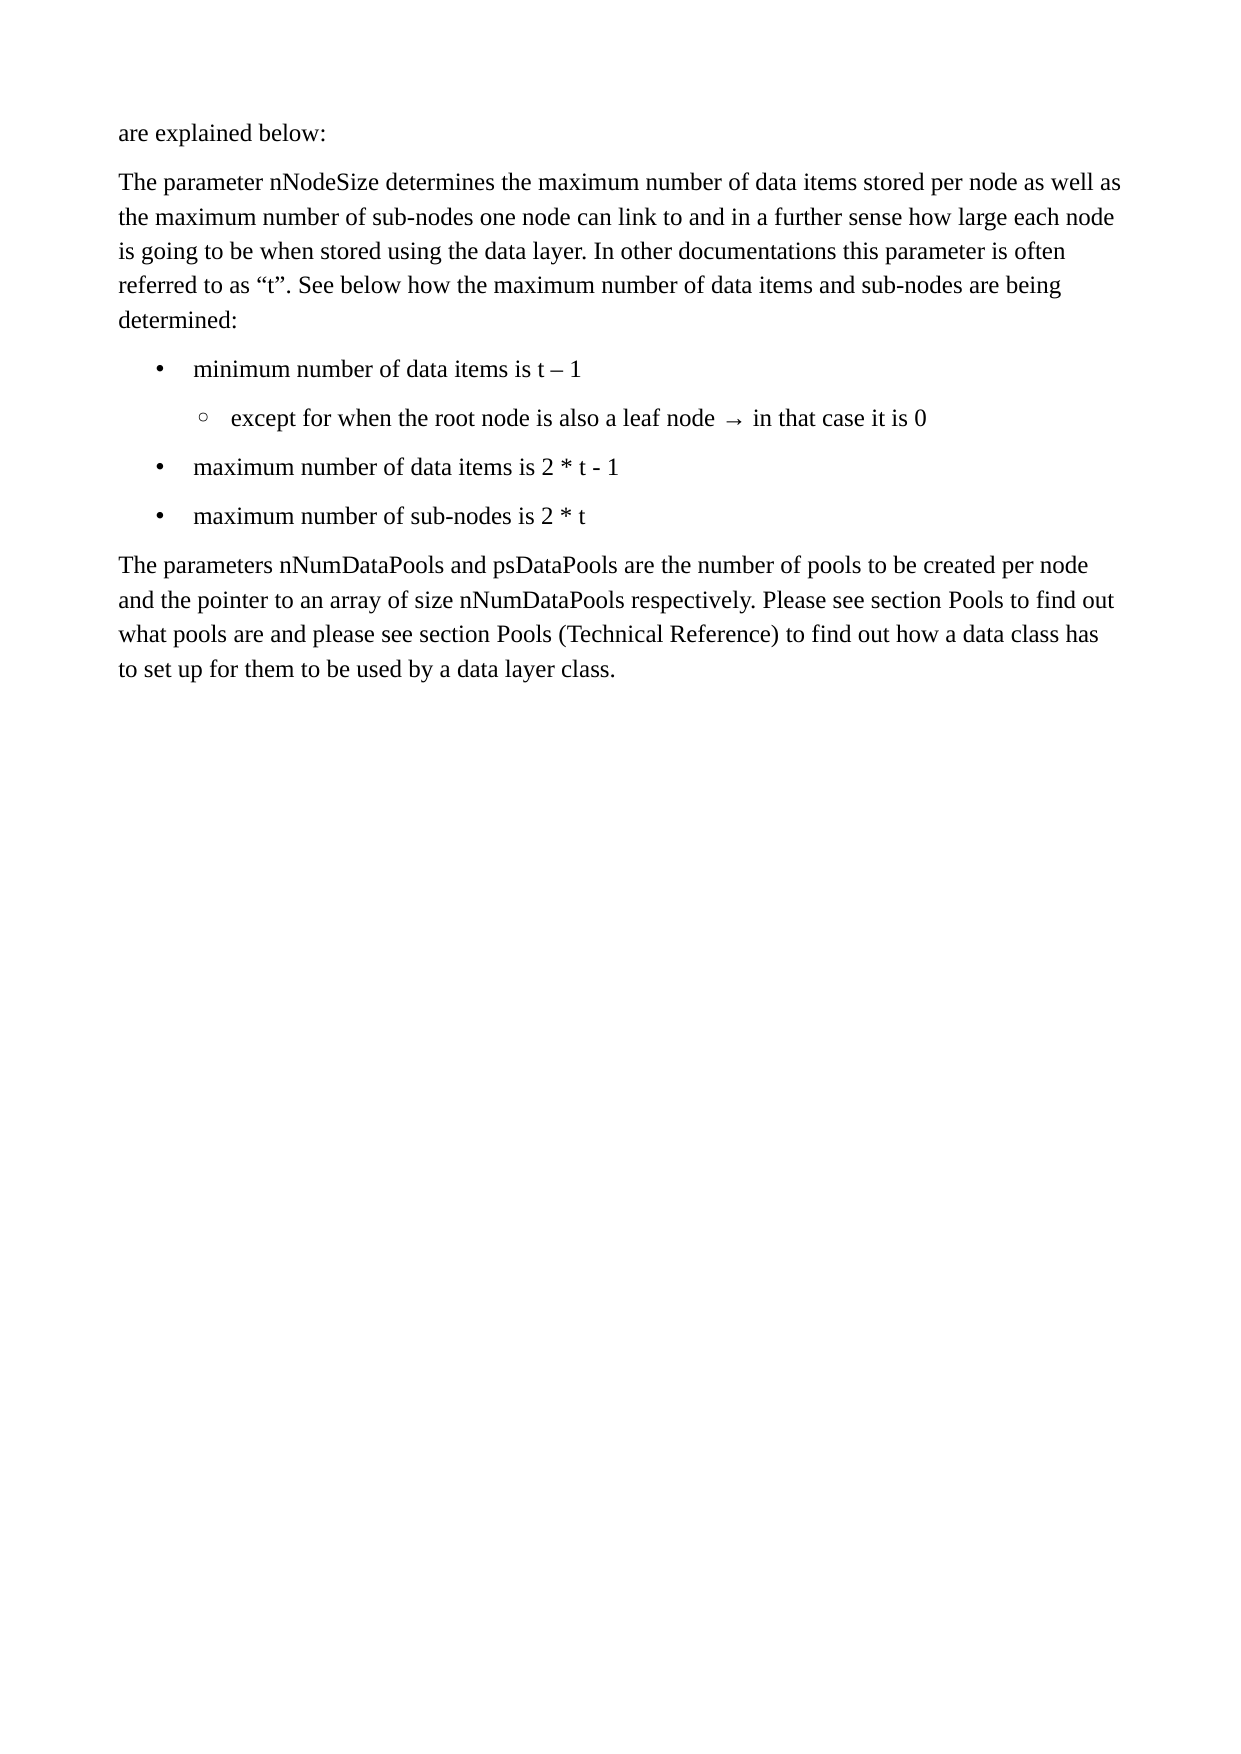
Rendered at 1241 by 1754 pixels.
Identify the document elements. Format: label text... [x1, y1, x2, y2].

list maximum number of sub-nodes is 2 * t [156, 501, 1122, 530]
text The parameters nNumDataPools and psDataPools are the number of pools to be created per node and the pointer to an array of size nNumDataPools respectively. Please see section Pools to find out what pools are and please see section Pools (Technical Reference) to find out how a data class has to set up for them to be used by a data layer class. [118, 550, 1122, 683]
text are explained below: [118, 118, 1122, 147]
text The parameter nNodeSize determines the maximum number of data items stored per node as well as the maximum number of sub-nodes one node can link to and in a further sense how large each node is going to be when stored using the data layer. In other documentations this parameter is often referred to as “t”. See below how the maximum number of data items and sub-nodes are being determined: [118, 167, 1122, 334]
list minimum number of data items is t – 1 [156, 354, 1122, 383]
list maximum number of data items is 2 * t - 1 [156, 452, 1122, 481]
list except for when the root node is also a leaf node → in that case it is 0 [193, 403, 1122, 432]
